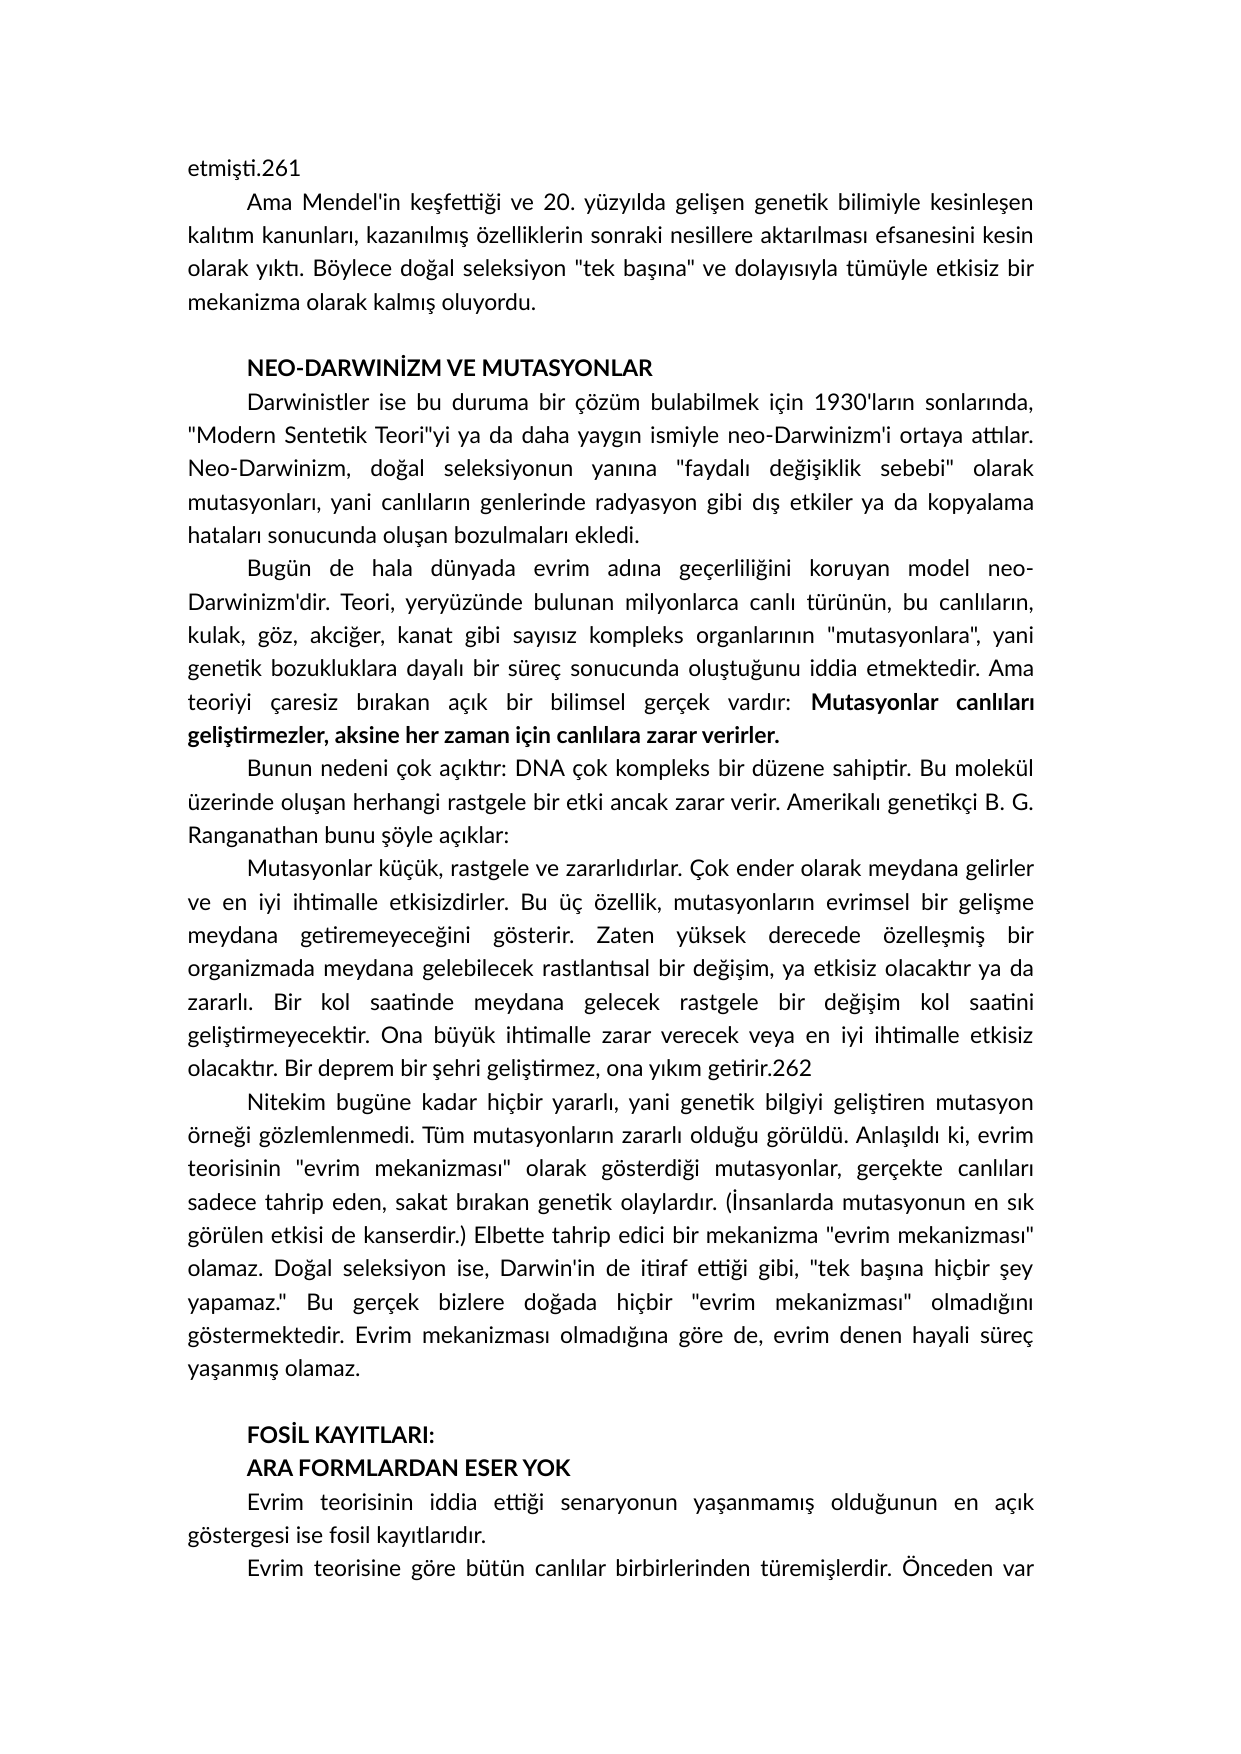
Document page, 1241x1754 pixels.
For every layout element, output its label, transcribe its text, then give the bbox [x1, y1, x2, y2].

text Bunun nedeni çok açıktır: DNA çok kompleks bir düzene sahiptir. Bu molekül üzerinde oluşan herhangi rastgele bir etki ancak zarar verir. Amerikalı genetikçi B. G. Ranganathan bunu şöyle açıklar: [187, 750, 1035, 850]
text FOSİL KAYITLARI: [187, 1417, 1035, 1450]
text Ama Mendel'in keşfettiği ve 20. yüzyılda gelişen genetik bilimiyle kesinleşen kalıtım kanunları, kazanılmış özelliklerin sonraki nesillere aktarılması efsanesini kesin olarak yıktı. Böylece doğal seleksiyon "tek başına" ve dolayısıyla tümüyle etkisiz bir mekanizma olarak kalmış oluyordu. [187, 183, 1035, 317]
text Darwinistler ise bu duruma bir çözüm bulabilmek için 1930'ların sonlarında, "Modern Sentetik Teori"yi ya da daha yaygın ismiyle neo-Darwinizm'i ortaya attılar. Neo-Darwinizm, doğal seleksiyonun yanına "faydalı değişiklik sebebi" olarak mutasyonları, yani canlıların genlerinde radyasyon gibi dış etkiler ya da kopyalama hataları sonucunda oluşan bozulmaları ekledi. [187, 383, 1035, 550]
text Mutasyonlar küçük, rastgele ve zararlıdırlar. Çok ender olarak meydana gelirler ve en iyi ihtimalle etkisizdirler. Bu üç özellik, mutasyonların evrimsel bir gelişme meydana getiremeyeceğini gösterir. Zaten yüksek derecede özelleşmiş bir organizmada meydana gelebilecek rastlantısal bir değişim, ya etkisiz olacaktır ya da zararlı. Bir kol saatinde meydana gelecek rastgele bir değişim kol saatini geliştirmeyecektir. Ona büyük ihtimalle zarar verecek veya en iyi ihtimalle etkisiz olacaktır. Bir deprem bir şehri geliştirmez, ona yıkım getirir.262 [187, 850, 1035, 1083]
subtitle NEO-DARWINİZM VE MUTASYONLAR [187, 350, 1035, 383]
text etmişti.261 [187, 150, 1035, 183]
text Evrim teorisinin iddia ettiği senaryonun yaşanmamış olduğunun en açık göstergesi ise fosil kayıtlarıdır. [187, 1483, 1035, 1550]
text Bugün de hala dünyada evrim adına geçerliliğini koruyan model neo-Darwinizm'dir. Teori, yeryüzünde bulunan milyonlarca canlı türünün, bu canlıların, kulak, göz, akciğer, kanat gibi sayısız kompleks organlarının "mutasyonlara", yani genetik bozukluklara dayalı bir süreç sonucunda oluştuğunu iddia etmektedir. Ama teoriyi çaresiz bırakan açık bir bilimsel gerçek vardır: Mutasyonlar canlıları geliştirmezler, aksine her zaman için canlılara zarar verirler. [187, 550, 1035, 750]
text Evrim teorisine göre bütün canlılar birbirlerinden türemişlerdir. Önceden var [187, 1550, 1035, 1583]
text ARA FORMLARDAN ESER YOK [187, 1450, 1035, 1483]
text Nitekim bugüne kadar hiçbir yararlı, yani genetik bilgiyi geliştiren mutasyon örneği gözlemlenmedi. Tüm mutasyonların zararlı olduğu görüldü. Anlaşıldı ki, evrim teorisinin "evrim mekanizması" olarak gösterdiği mutasyonlar, gerçekte canlıları sadece tahrip eden, sakat bırakan genetik olaylardır. (İnsanlarda mutasyonun en sık görülen etkisi de kanserdir.) Elbette tahrip edici bir mekanizma "evrim mekanizması" olamaz. Doğal seleksiyon ise, Darwin'in de itiraf ettiği gibi, "tek başına hiçbir şey yapamaz." Bu gerçek bizlere doğada hiçbir "evrim mekanizması" olmadığını göstermektedir. Evrim mekanizması olmadığına göre de, evrim denen hayali süreç yaşanmış olamaz. [187, 1083, 1035, 1383]
